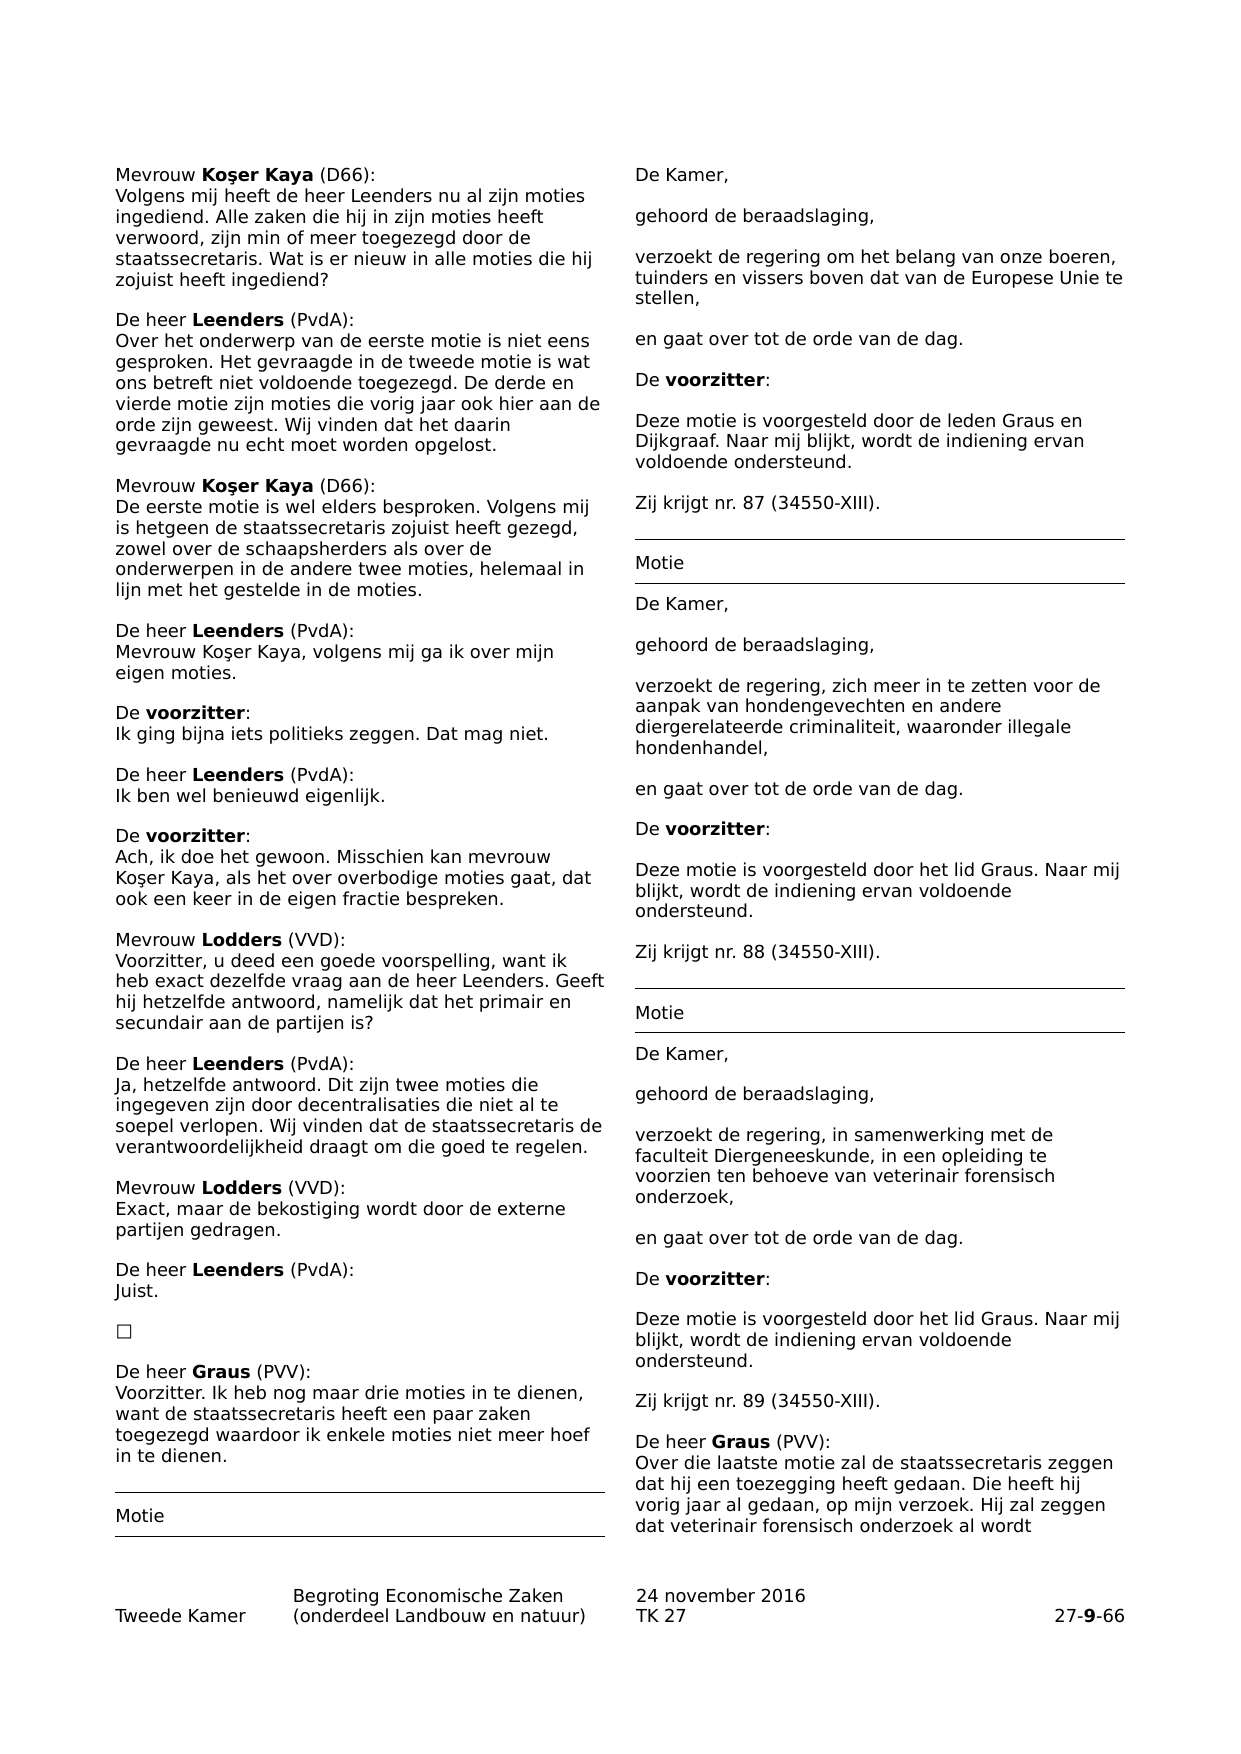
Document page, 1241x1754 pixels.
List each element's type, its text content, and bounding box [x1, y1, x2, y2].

text De voorzitter: [115, 826, 605, 847]
text Exact, maar de bekostiging wordt door de externe partijen gedragen. [115, 1198, 605, 1240]
text Juist. [115, 1281, 605, 1302]
text Mevrouw Koşer Kaya, volgens mij ga ik over mijn eigen moties. [115, 642, 605, 683]
text gehoord de beraadslaging, [635, 635, 1125, 655]
text verzoekt de regering, zich meer in te zetten voor de aanpak van hondengevechten en andere diergerelateerde criminaliteit, waaronder illegale hondenhandel, [635, 675, 1125, 758]
text Mevrouw Koşer Kaya (D66): [115, 476, 605, 497]
text De heer Leenders (PvdA): [115, 765, 605, 786]
text De heer Graus (PVV): [635, 1432, 1125, 1453]
text Volgens mij heeft de heer Leenders nu al zijn moties ingediend. Alle zaken die hij in zijn moties heeft verwoord, zijn min of meer toegezegd door de staatssecretaris. Wat is er nieuw in alle moties die hij zojuist heeft ingediend? [115, 186, 605, 290]
text Motie [635, 1003, 1125, 1023]
text Over het onderwerp van de eerste motie is niet eens gesproken. Het gevraagde in de tweede motie is wat ons betreft niet voldoende toegezegd. De derde en vierde motie zijn moties die vorig jaar ook hier aan de orde zijn geweest. Wij vinden dat het daarin gevraagde nu echt moet worden opgelost. [115, 331, 605, 456]
text De heer Leenders (PvdA): [115, 1260, 605, 1281]
text De Kamer, [635, 594, 1125, 615]
text De Kamer, [635, 1043, 1125, 1064]
text Zij krijgt nr. 89 (34550-XIII). [635, 1391, 1125, 1412]
text De heer Leenders (PvdA): [115, 1054, 605, 1074]
text Zij krijgt nr. 87 (34550-XIII). [635, 493, 1125, 513]
text Ik ben wel benieuwd eigenlijk. [115, 786, 605, 806]
text De eerste motie is wel elders besproken. Volgens mij is hetgeen de staatssecretaris zojuist heeft gezegd, zowel over de schaapsherders als over de onderwerpen in de andere twee moties, helemaal in lijn met het gestelde in de moties. [115, 497, 605, 601]
text gehoord de beraadslaging, [635, 1084, 1125, 1105]
text De heer Leenders (PvdA): [115, 621, 605, 642]
text Mevrouw Koşer Kaya (D66): [115, 165, 605, 186]
text verzoekt de regering, in samenwerking met de faculteit Diergeneeskunde, in een opleiding te voorzien ten behoeve van veterinair forensisch onderzoek, [635, 1125, 1125, 1208]
text De Kamer, [635, 165, 1125, 186]
text De voorzitter: [635, 370, 1125, 390]
text en gaat over tot de orde van de dag. [635, 778, 1125, 799]
text Zij krijgt nr. 88 (34550-XIII). [635, 942, 1125, 963]
text De heer Leenders (PvdA): [115, 310, 605, 331]
text De voorzitter: [635, 1268, 1125, 1289]
text Voorzitter, u deed een goede voorspelling, want ik heb exact dezelfde vraag aan de heer Leenders. Geeft hij hetzelfde antwoord, namelijk dat het primair en secundair aan de partijen is? [115, 950, 605, 1034]
text Mevrouw Lodders (VVD): [115, 1178, 605, 1198]
text Mevrouw Lodders (VVD): [115, 929, 605, 950]
text verzoekt de regering om het belang van onze boeren, tuinders en vissers boven dat van de Europese Unie te stellen, [635, 247, 1125, 309]
text Deze motie is voorgesteld door het lid Graus. Naar mij blijkt, wordt de indiening ervan voldoende ondersteund. [635, 860, 1125, 922]
text Motie [635, 553, 1125, 574]
text Ach, ik doe het gewoon. Misschien kan mevrouw Koşer Kaya, als het over overbodige moties gaat, dat ook een keer in de eigen fractie bespreken. [115, 847, 605, 909]
text en gaat over tot de orde van de dag. [635, 329, 1125, 350]
text ⬜ [115, 1322, 605, 1342]
text De voorzitter: [635, 819, 1125, 840]
text Ik ging bijna iets politieks zeggen. Dat mag niet. [115, 724, 605, 745]
text Deze motie is voorgesteld door het lid Graus. Naar mij blijkt, wordt de indiening ervan voldoende ondersteund. [635, 1309, 1125, 1371]
text Ja, hetzelfde antwoord. Dit zijn twee moties die ingegeven zijn door decentralisaties die niet al te soepel verlopen. Wij vinden dat de staatssecretaris de verantwoordelijkheid draagt om die goed te regelen. [115, 1074, 605, 1158]
text en gaat over tot de orde van de dag. [635, 1228, 1125, 1248]
text De voorzitter: [115, 703, 605, 724]
text Deze motie is voorgesteld door de leden Graus en Dijkgraaf. Naar mij blijkt, wordt de indiening ervan voldoende ondersteund. [635, 410, 1125, 473]
text gehoord de beraadslaging, [635, 206, 1125, 227]
text Voorzitter. Ik heb nog maar drie moties in te dienen, want de staatssecretaris heeft een paar zaken toegezegd waardoor ik enkele moties niet meer hoef in te dienen. [115, 1383, 605, 1466]
text Motie [115, 1506, 605, 1527]
text Over die laatste motie zal de staatssecretaris zeggen dat hij een toezegging heeft gedaan. Die heeft hij vorig jaar al gedaan, op mijn verzoek. Hij zal zeggen dat veterinair forensisch onderzoek al wordt [635, 1453, 1125, 1536]
text De heer Graus (PVV): [115, 1362, 605, 1383]
